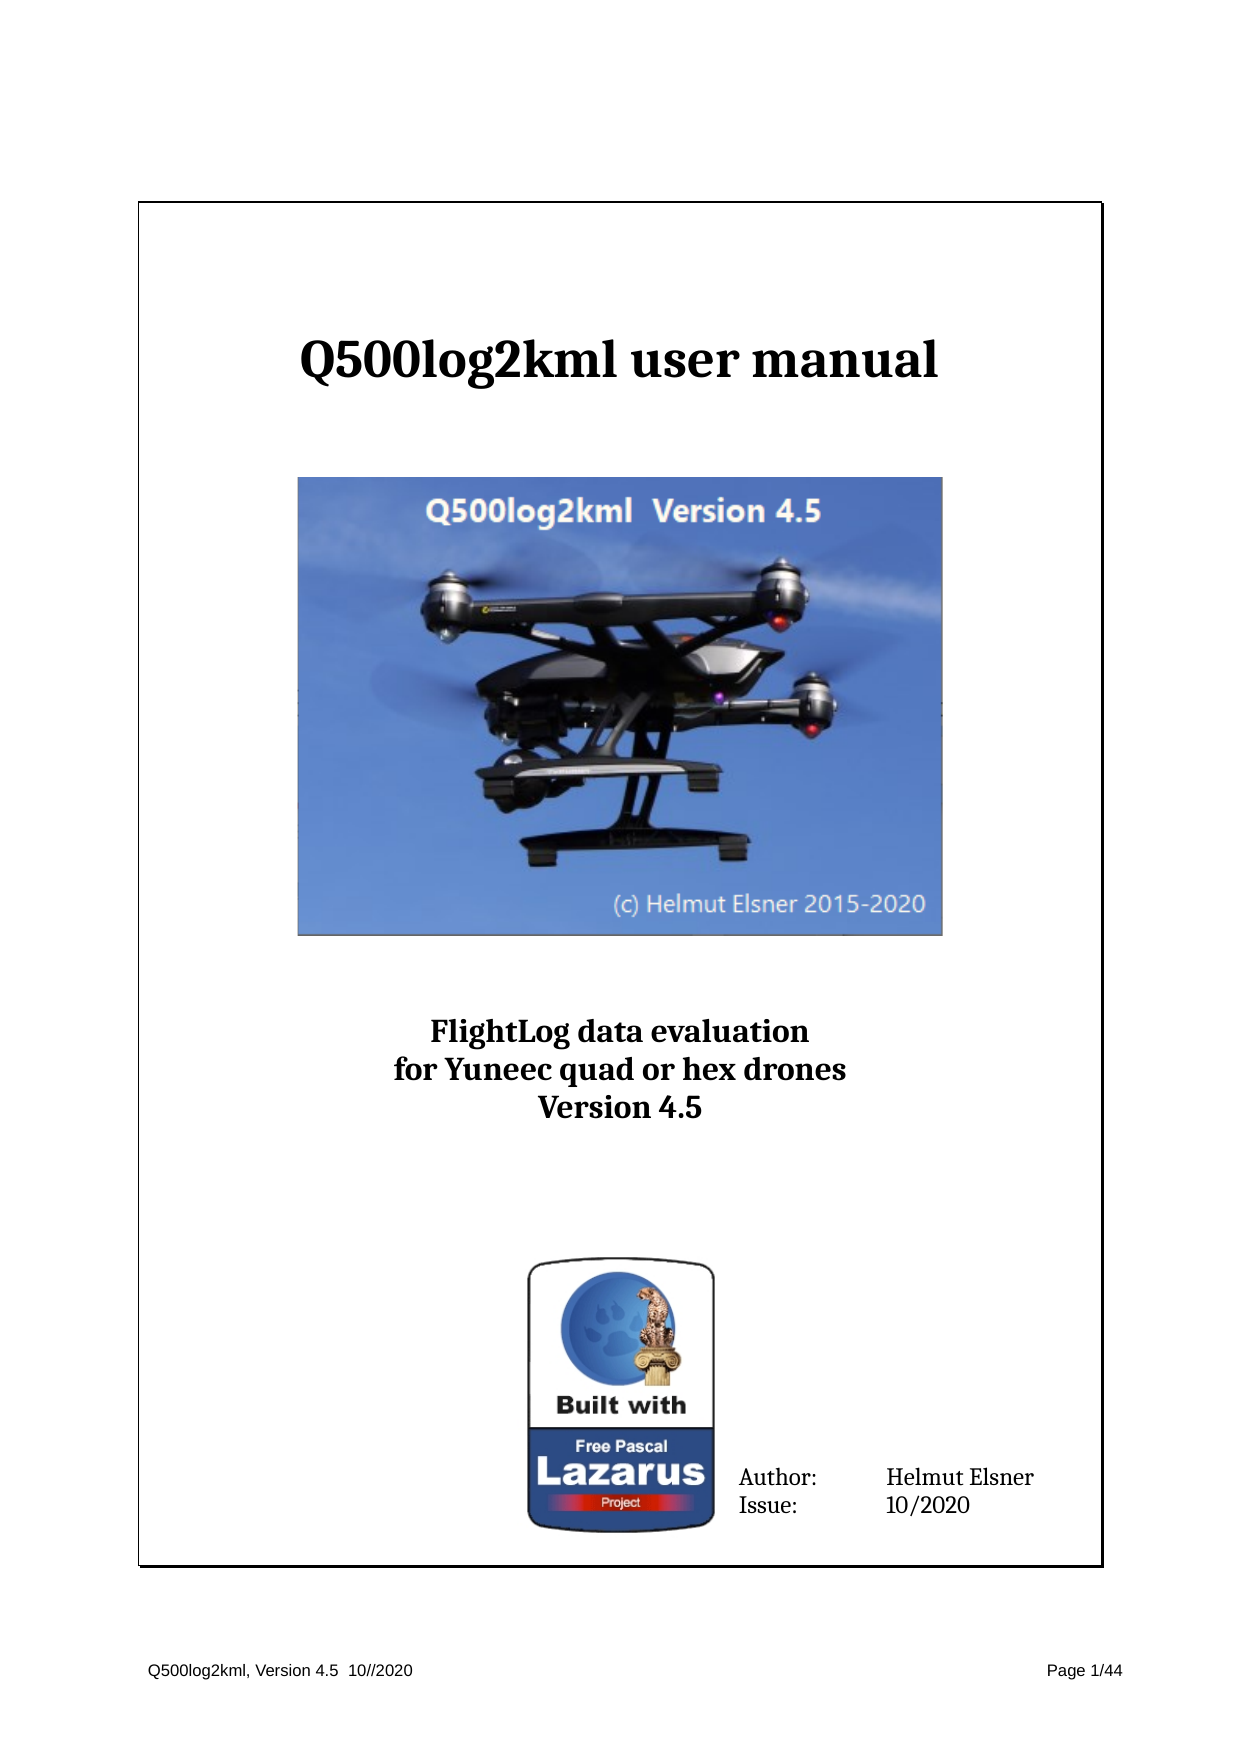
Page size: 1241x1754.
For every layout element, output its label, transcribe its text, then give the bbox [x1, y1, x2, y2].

text [148, 1434, 517, 1520]
text Author: Helmut Elsner Issue: 10/2020 [724, 1434, 1093, 1520]
text Version 4.5 [148, 1089, 1093, 1127]
text FlightLog data evaluation [148, 1012, 1093, 1050]
text Q500log2kml user manual [148, 329, 1093, 391]
picture [517, 1248, 724, 1541]
picture [297, 477, 943, 936]
text for Yuneec quad or hex drones [148, 1050, 1093, 1089]
